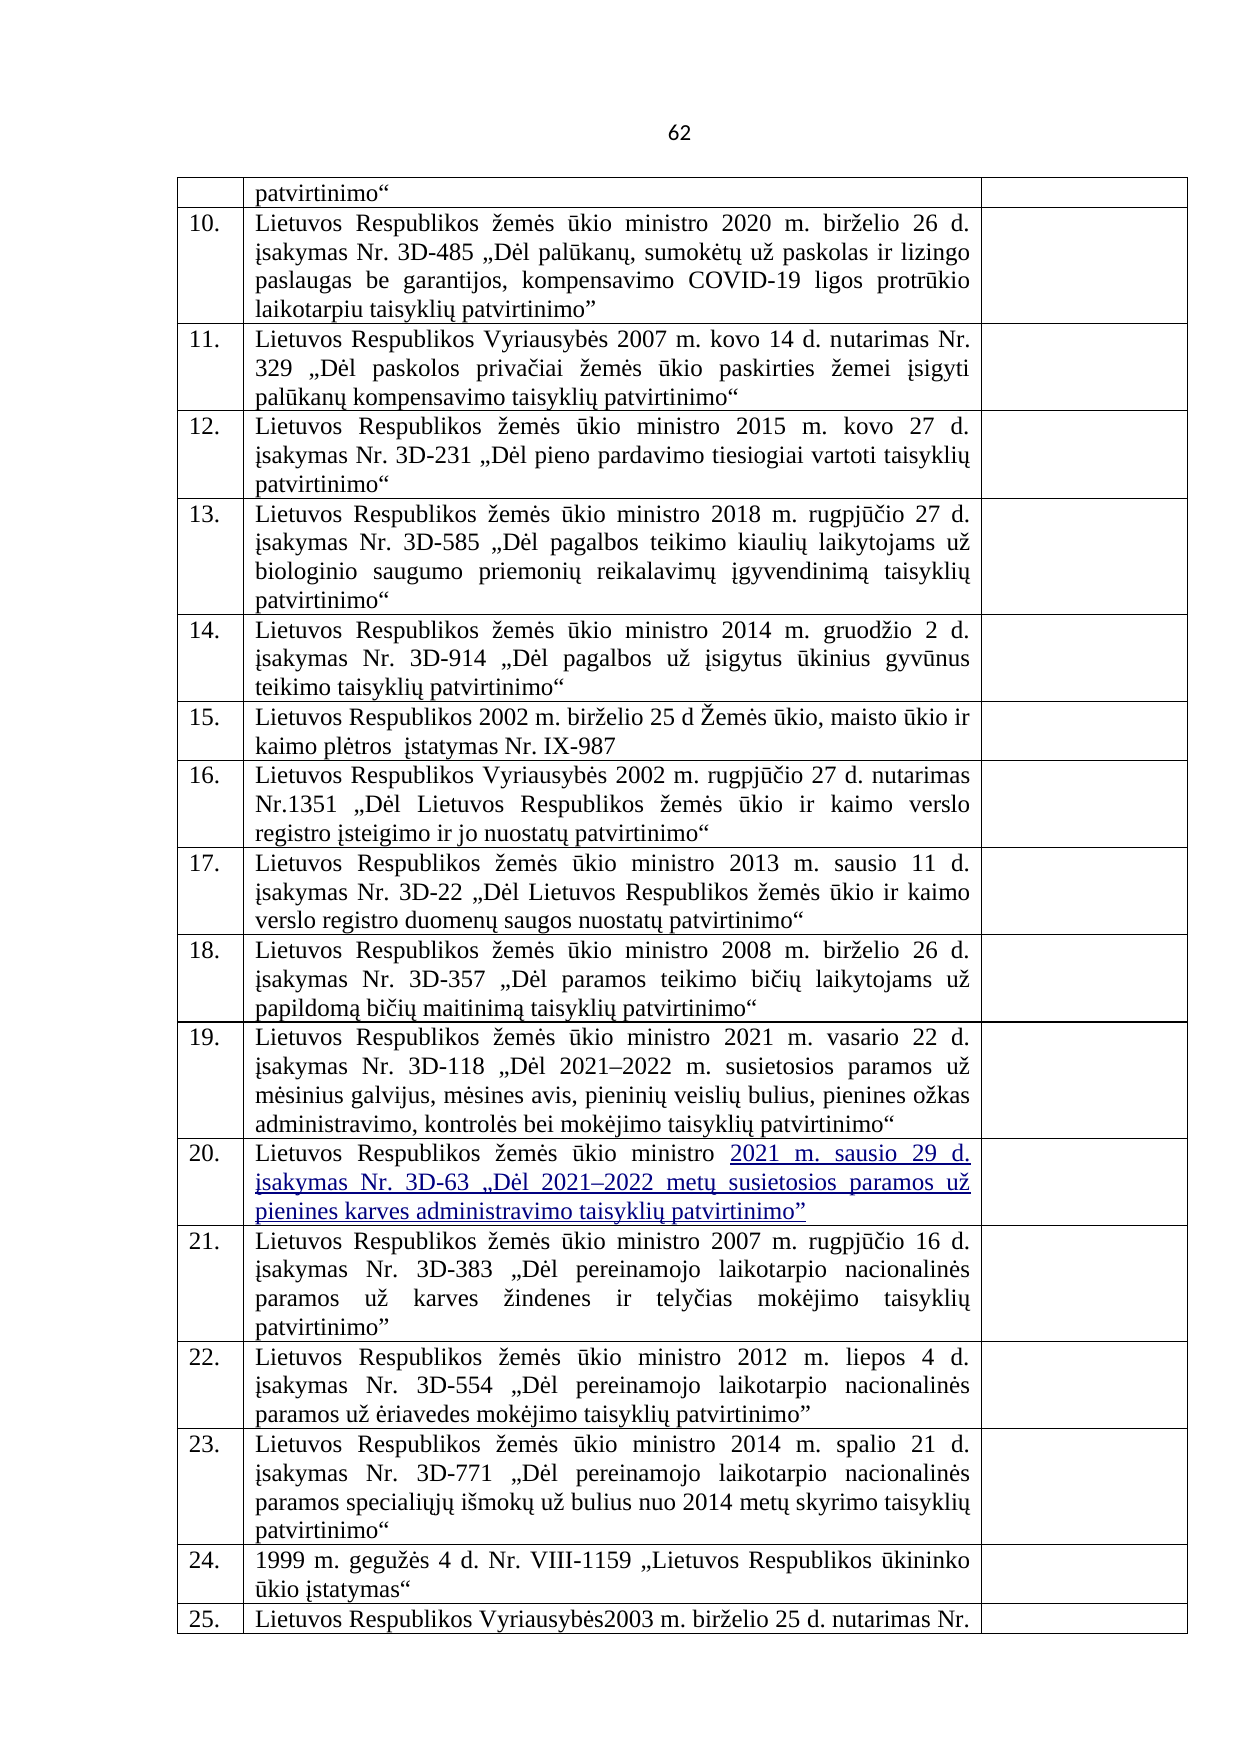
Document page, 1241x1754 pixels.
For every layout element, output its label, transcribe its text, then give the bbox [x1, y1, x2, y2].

table_cell patvirtinimo“ [244, 178, 981, 207]
table_cell 23. [178, 1429, 243, 1544]
table_cell [982, 702, 1187, 759]
table_cell 17. [178, 848, 243, 934]
table_cell [982, 324, 1187, 410]
table_cell 12. [178, 411, 243, 498]
table_cell 25. [178, 1604, 243, 1632]
table_cell Lietuvos Respublikos žemės ūkio ministro 2008 m. birželio 26 d. įsakymas Nr. 3D-357 „Dėl paramos teikimo bičių laikytojams už papildomą bičių maitinimą taisyklių patvirtinimo“ [244, 935, 981, 1021]
table_cell Lietuvos Respublikos Vyriausybės2003 m. birželio 25 d. nutarimas Nr. [244, 1604, 981, 1632]
table_cell 13. [178, 499, 243, 614]
table_cell 21. [178, 1226, 243, 1341]
table_cell [982, 1545, 1187, 1603]
table_cell Lietuvos Respublikos žemės ūkio ministro 2014 m. spalio 21 d. įsakymas Nr. 3D-771 „Dėl pereinamojo laikotarpio nacionalinės paramos specialiųjų išmokų už bulius nuo 2014 metų skyrimo taisyklių patvirtinimo“ [244, 1429, 981, 1544]
table_cell Lietuvos Respublikos 2002 m. birželio 25 d Žemės ūkio, maisto ūkio ir kaimo plėtros įstatymas Nr. IX-987 [244, 702, 981, 759]
table_cell Lietuvos Respublikos žemės ūkio ministro 2014 m. gruodžio 2 d. įsakymas Nr. 3D-914 „Dėl pagalbos už įsigytus ūkinius gyvūnus teikimo taisyklių patvirtinimo“ [244, 615, 981, 701]
table_cell Lietuvos Respublikos Vyriausybės 2007 m. kovo 14 d. nutarimas Nr. 329 „Dėl paskolos privačiai žemės ūkio paskirties žemei įsigyti palūkanų kompensavimo taisyklių patvirtinimo“ [244, 324, 981, 410]
table_cell [982, 1139, 1187, 1225]
table_cell [982, 208, 1187, 323]
table_cell 20. [178, 1139, 243, 1225]
table_cell 16. [178, 761, 243, 847]
table_cell Lietuvos Respublikos žemės ūkio ministro 2021 m. sausio 29 d. įsakymas Nr. 3D-63 „Dėl 2021–2022 metų susietosios paramos už pienines karves administravimo taisyklių patvirtinimo” [244, 1139, 981, 1225]
table_cell Lietuvos Respublikos žemės ūkio ministro 2013 m. sausio 11 d. įsakymas Nr. 3D-22 „Dėl Lietuvos Respublikos žemės ūkio ir kaimo verslo registro duomenų saugos nuostatų patvirtinimo“ [244, 848, 981, 934]
table_cell Lietuvos Respublikos žemės ūkio ministro 2018 m. rugpjūčio 27 d. įsakymas Nr. 3D-585 „Dėl pagalbos teikimo kiaulių laikytojams už biologinio saugumo priemonių reikalavimų įgyvendinimą taisyklių patvirtinimo“ [244, 499, 981, 614]
table_cell 11. [178, 324, 243, 410]
table_cell 1999 m. gegužės 4 d. Nr. VIII-1159 „Lietuvos Respublikos ūkininko ūkio įstatymas“ [244, 1545, 981, 1603]
table_cell Lietuvos Respublikos žemės ūkio ministro 2021 m. vasario 22 d. įsakymas Nr. 3D-118 „Dėl 2021–2022 m. susietosios paramos už mėsinius galvijus, mėsines avis, pieninių veislių bulius, pienines ožkas administravimo, kontrolės bei mokėjimo taisyklių patvirtinimo“ [244, 1023, 981, 1137]
table_cell 10. [178, 208, 243, 323]
table_cell [982, 1226, 1187, 1341]
table_cell [982, 1342, 1187, 1428]
table_cell 18. [178, 935, 243, 1021]
table_cell [982, 499, 1187, 614]
table_cell [982, 1604, 1187, 1632]
table_cell Lietuvos Respublikos žemės ūkio ministro 2012 m. liepos 4 d. įsakymas Nr. 3D-554 „Dėl pereinamojo laikotarpio nacionalinės paramos už ėriavedes mokėjimo taisyklių patvirtinimo” [244, 1342, 981, 1428]
table_cell Lietuvos Respublikos žemės ūkio ministro 2015 m. kovo 27 d. įsakymas Nr. 3D-231 „Dėl pieno pardavimo tiesiogiai vartoti taisyklių patvirtinimo“ [244, 411, 981, 498]
table_cell 14. [178, 615, 243, 701]
table_cell Lietuvos Respublikos žemės ūkio ministro 2007 m. rugpjūčio 16 d. įsakymas Nr. 3D-383 „Dėl pereinamojo laikotarpio nacionalinės paramos už karves žindenes ir telyčias mokėjimo taisyklių patvirtinimo” [244, 1226, 981, 1341]
table_cell Lietuvos Respublikos Vyriausybės 2002 m. rugpjūčio 27 d. nutarimas Nr.1351 „Dėl Lietuvos Respublikos žemės ūkio ir kaimo verslo registro įsteigimo ir jo nuostatų patvirtinimo“ [244, 761, 981, 847]
table_cell 22. [178, 1342, 243, 1428]
table_cell [982, 848, 1187, 934]
table_cell [982, 1023, 1187, 1137]
table_cell [982, 178, 1187, 207]
table_cell [982, 761, 1187, 847]
table_cell [982, 935, 1187, 1021]
table_cell [982, 615, 1187, 701]
table_cell 19. [178, 1023, 243, 1137]
table_cell [982, 1429, 1187, 1544]
table_cell 15. [178, 702, 243, 759]
table_cell 24. [178, 1545, 243, 1603]
table_cell Lietuvos Respublikos žemės ūkio ministro 2020 m. birželio 26 d. įsakymas Nr. 3D-485 „dėl palūkanų, sumokėtų už paskolas ir lizingo paslaugas be garantijos, kompensavimo COVID-19 ligos protrūkio laikotarpiu taisyklių patvirtinimo” [244, 208, 981, 323]
table_cell [982, 411, 1187, 498]
table_cell [178, 178, 243, 207]
